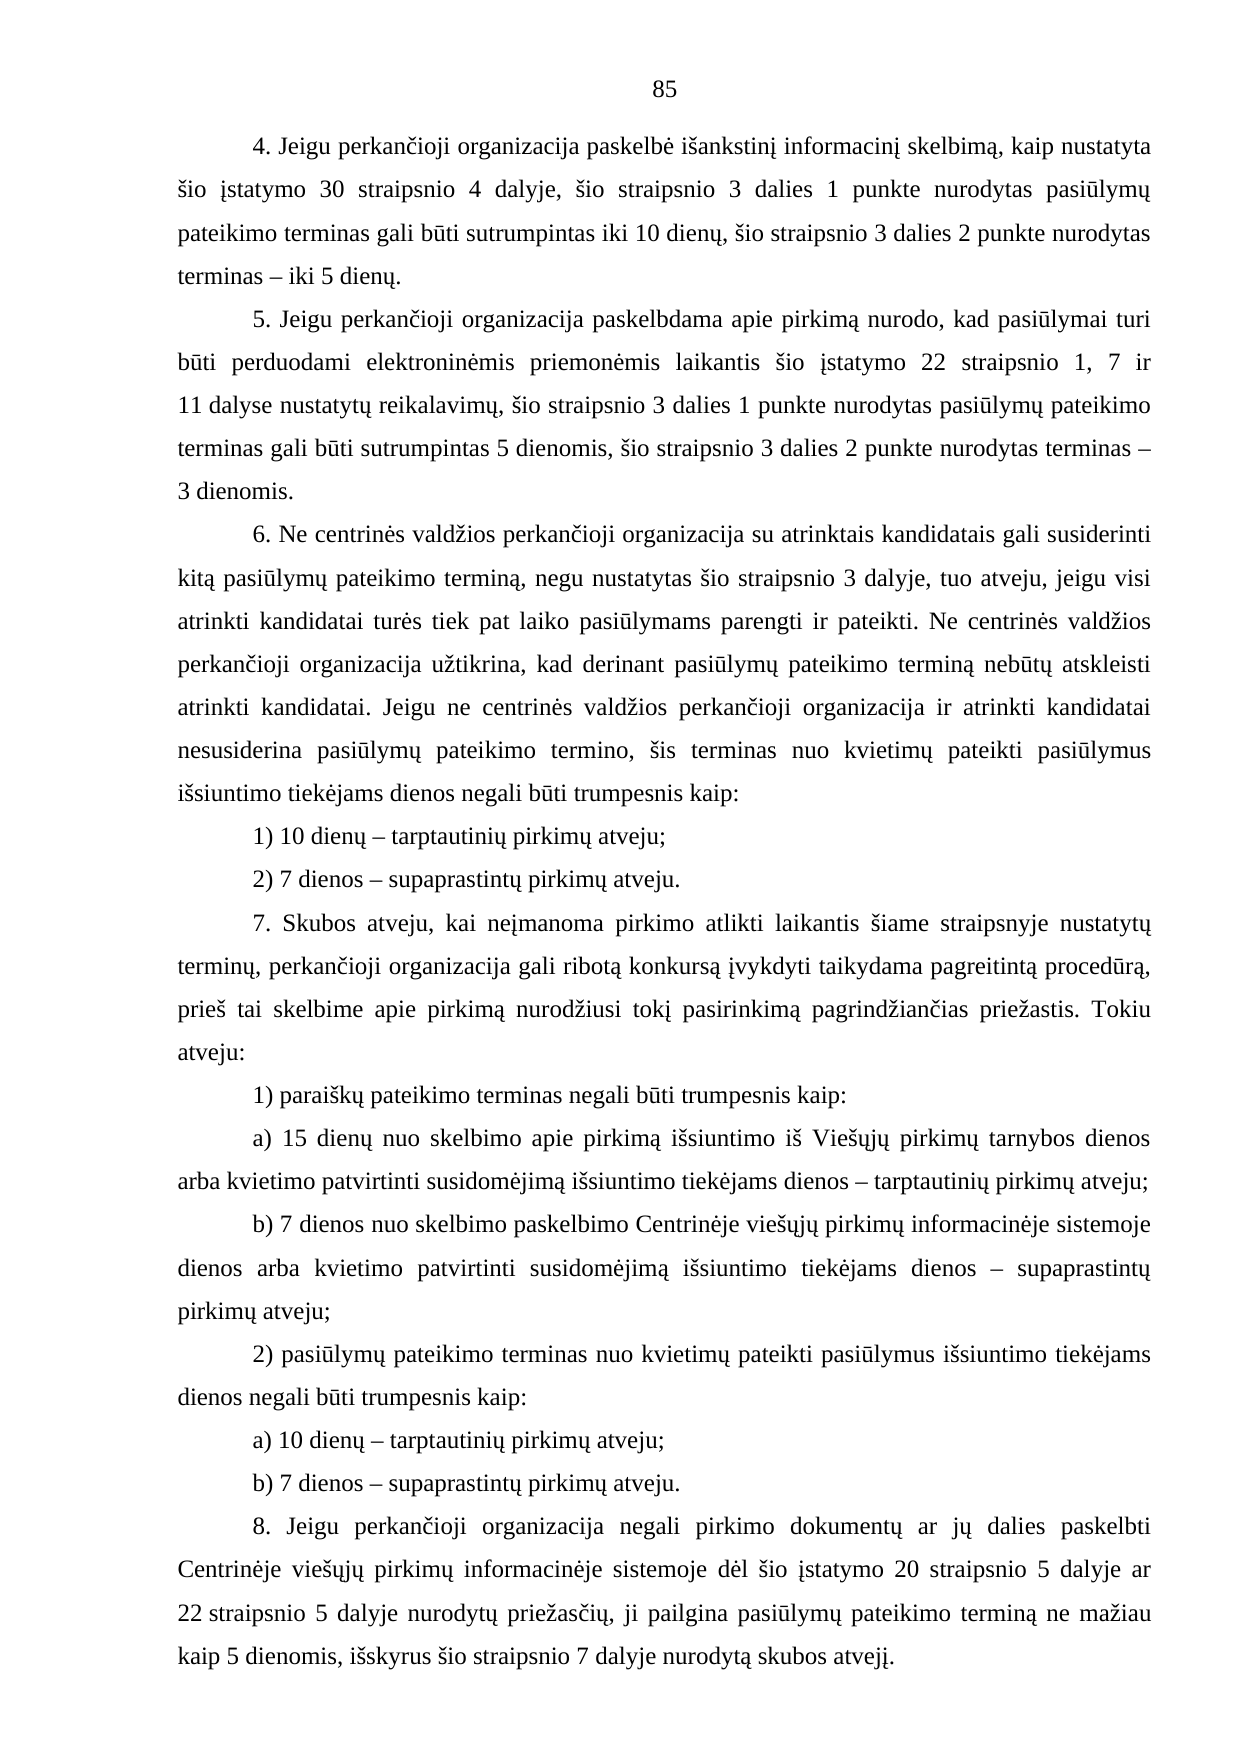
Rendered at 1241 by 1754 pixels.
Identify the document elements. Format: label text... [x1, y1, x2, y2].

text 1) paraiškų pateikimo terminas negali būti trumpesnis kaip: [177, 1080, 1152, 1109]
text 2) 7 dienos – supaprastintų pirkimų atveju. [177, 864, 1152, 893]
text b) 7 dienos – supaprastintų pirkimų atveju. [177, 1468, 1152, 1497]
text b) 7 dienos nuo skelbimo paskelbimo Centrinėje viešųjų pirkimų informacinėje sistemoje dienos arba kvietimo patvirtinti susidomėjimą išsiuntimo tiekėjams dienos – supaprastintų pirkimų atveju; [177, 1209, 1152, 1324]
text a) 10 dienų – tarptautinių pirkimų atveju; [177, 1425, 1152, 1454]
text 4. Jeigu perkančioji organizacija paskelbė išankstinį informacinį skelbimą, kaip nustatyta šio įstatymo 30 straipsnio 4 dalyje, šio straipsnio 3 dalies 1 punkte nurodytas pasiūlymų pateikimo terminas gali būti sutrumpintas iki 10 dienų, šio straipsnio 3 dalies 2 punkte nurodytas terminas – iki 5 dienų. [177, 131, 1152, 289]
text 6. Ne centrinės valdžios perkančioji organizacija su atrinktais kandidatais gali susiderinti kitą pasiūlymų pateikimo terminą, negu nustatytas šio straipsnio 3 dalyje, tuo atveju, jeigu visi atrinkti kandidatai turės tiek pat laiko pasiūlymams parengti ir pateikti. Ne centrinės valdžios perkančioji organizacija užtikrina, kad derinant pasiūlymų pateikimo terminą nebūtų atskleisti atrinkti kandidatai. Jeigu ne centrinės valdžios perkančioji organizacija ir atrinkti kandidatai nesusiderina pasiūlymų pateikimo termino, šis terminas nuo kvietimų pateikti pasiūlymus išsiuntimo tiekėjams dienos negali būti trumpesnis kaip: [177, 519, 1152, 807]
text a) 15 dienų nuo skelbimo apie pirkimą išsiuntimo iš Viešųjų pirkimų tarnybos dienos arba kvietimo patvirtinti susidomėjimą išsiuntimo tiekėjams dienos – tarptautinių pirkimų atveju; [177, 1123, 1152, 1195]
text 7. Skubos atveju, kai neįmanoma pirkimo atlikti laikantis šiame straipsnyje nustatytų terminų, perkančioji organizacija gali ribotą konkursą įvykdyti taikydama pagreitintą procedūrą, prieš tai skelbime apie pirkimą nurodžiusi tokį pasirinkimą pagrindžiančias priežastis. Tokiu atveju: [177, 908, 1152, 1066]
text 5. Jeigu perkančioji organizacija paskelbdama apie pirkimą nurodo, kad pasiūlymai turi būti perduodami elektroninėmis priemonėmis laikantis šio įstatymo 22 straipsnio 1, 7 ir 11 dalyse nustatytų reikalavimų, šio straipsnio 3 dalies 1 punkte nurodytas pasiūlymų pateikimo terminas gali būti sutrumpintas 5 dienomis, šio straipsnio 3 dalies 2 punkte nurodytas terminas – 3 dienomis. [177, 304, 1152, 505]
text 1) 10 dienų – tarptautinių pirkimų atveju; [177, 821, 1152, 850]
text 8. Jeigu perkančioji organizacija negali pirkimo dokumentų ar jų dalies paskelbti Centrinėje viešųjų pirkimų informacinėje sistemoje dėl šio įstatymo 20 straipsnio 5 dalyje ar 22 straipsnio 5 dalyje nurodytų priežasčių, ji pailgina pasiūlymų pateikimo terminą ne mažiau kaip 5 dienomis, išskyrus šio straipsnio 7 dalyje nurodytą skubos atvejį. [177, 1511, 1152, 1669]
text 2) pasiūlymų pateikimo terminas nuo kvietimų pateikti pasiūlymus išsiuntimo tiekėjams dienos negali būti trumpesnis kaip: [177, 1339, 1152, 1411]
